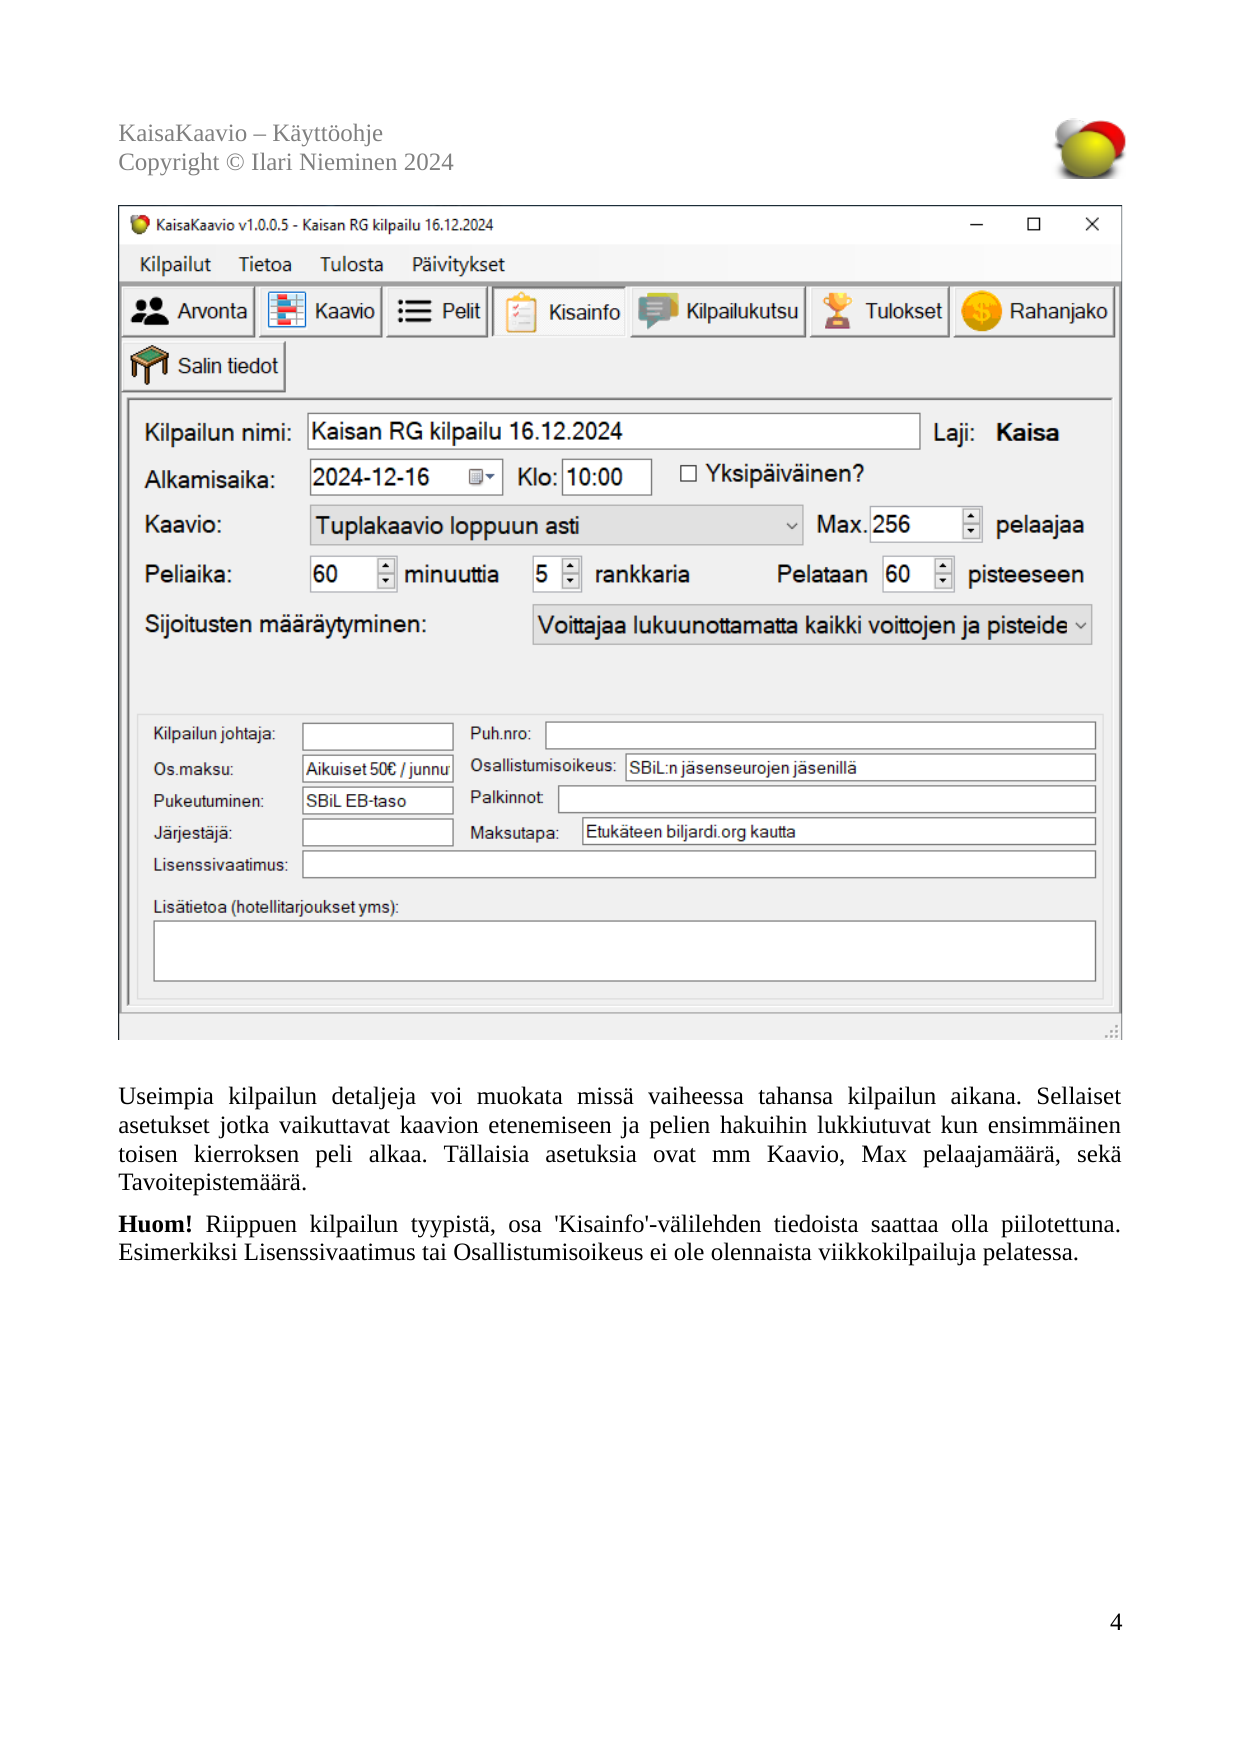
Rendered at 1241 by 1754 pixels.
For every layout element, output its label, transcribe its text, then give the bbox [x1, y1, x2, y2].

text Useimpia kilpailun detaljeja voi muokata missä vaiheessa tahansa kilpailun aikana. Sellaiset asetukset jotka vaikuttavat kaavion etenemiseen ja pelien hakuihin lukkiutuvat kun ensimmäinen toisen kierroksen peli alkaa. Tällaisia asetuksia ovat mm Kaavio, Max pelaajamäärä, sekä Tavoitepistemäärä. [118, 1081, 1122, 1196]
text Huom! Riippuen kilpailun tyypistä, osa 'Kisainfo'-välilehden tiedoista saattaa olla piilotettuna. Esimerkiksi Lisenssivaatimus tai Osallistumisoikeus ei ole olennaista viikkokilpailuja pelatessa. [118, 1209, 1122, 1266]
picture [1051, 115, 1127, 179]
